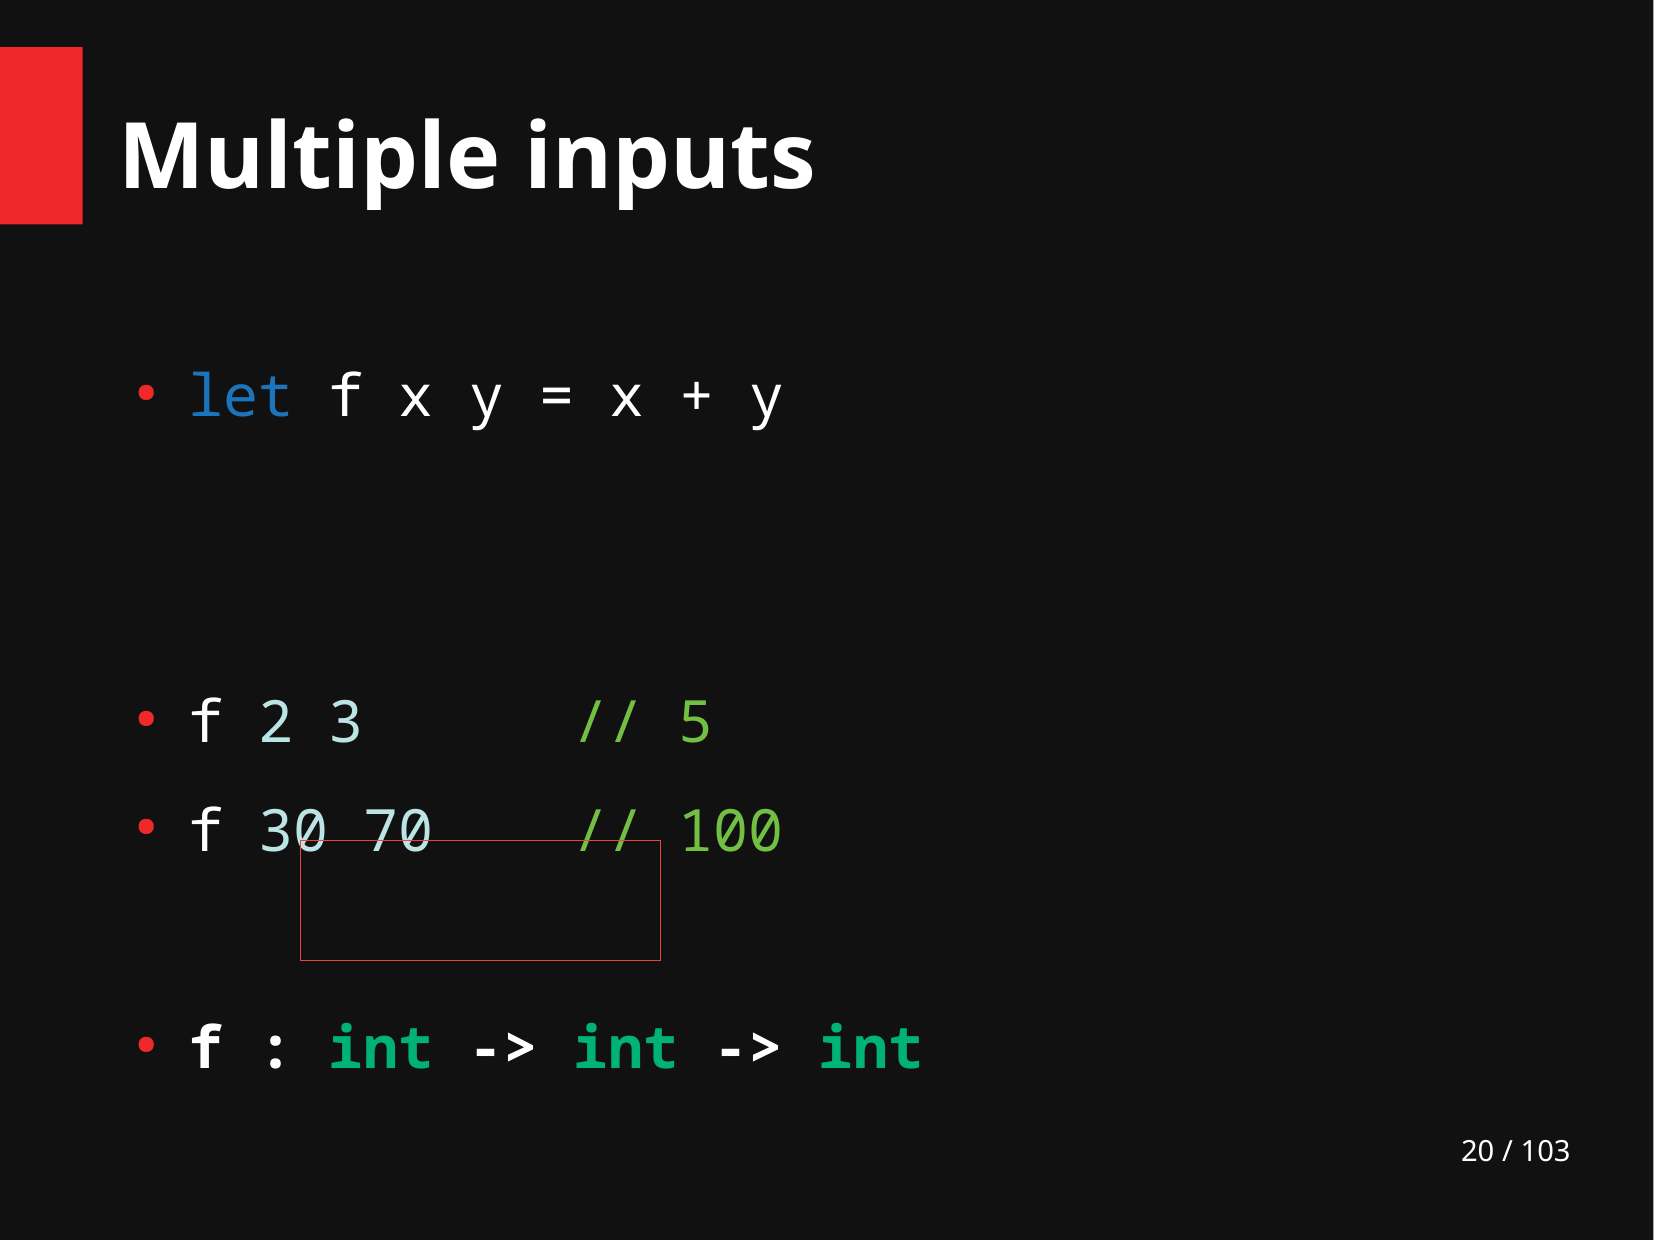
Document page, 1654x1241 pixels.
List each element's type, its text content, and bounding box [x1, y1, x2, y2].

title Multiple inputs [118, 49, 1571, 257]
list let f x y = x + y f 2 3 // 5 f 30 70 // 100 f : int -> int -> int [118, 354, 1536, 1074]
